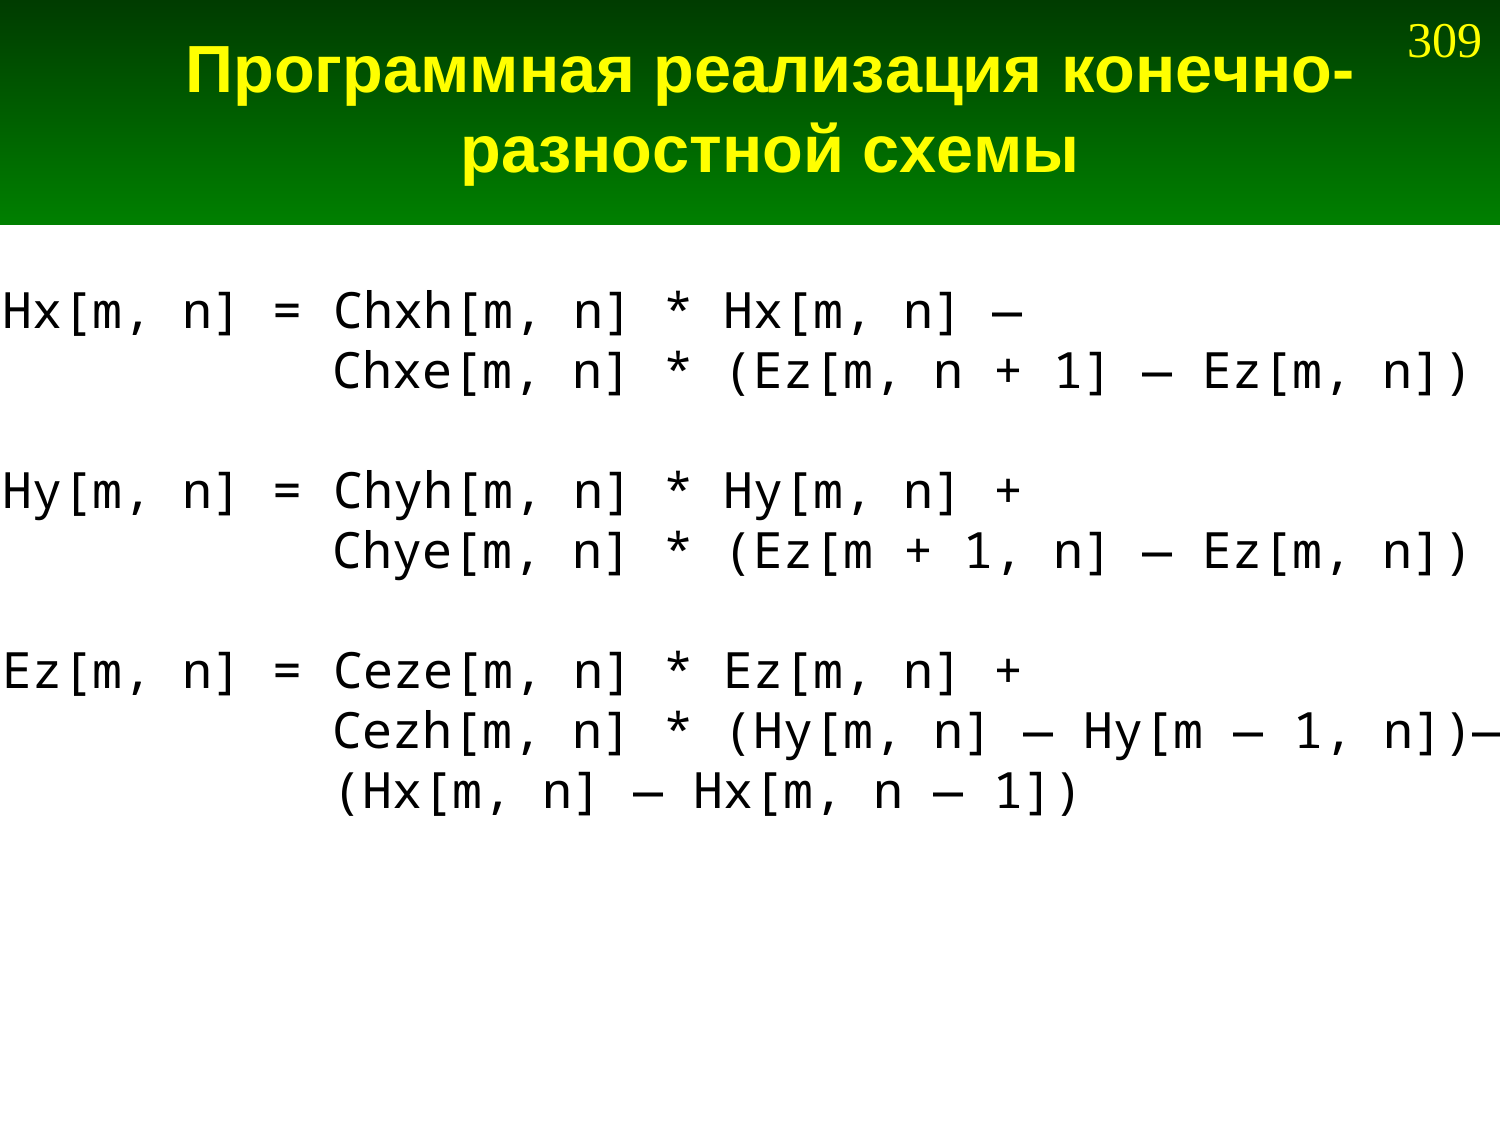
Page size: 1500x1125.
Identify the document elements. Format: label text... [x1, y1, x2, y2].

title Программная реализация конечно-разностной схемы [100, 7, 1441, 204]
text_box Hx[m, n] = Chxh[m, n] * Hx[m, n] — Chxe[m, n] * (Ez[m, n + 1] — Ez[m, n]) Hy[m, n] = Chyh[m, n] * Hy[m, n] + Chye[m, n] * (Ez[m + 1, n] — Ez[m, n]) Ez[m, n] = Ceze[m, n] * Ez[m, n] + Cezh[m, n] * (Hy[m, n] — Hy[m — 1, n])— (Hx[m, n] — Hx[m, n — 1]) [0, 271, 1500, 827]
